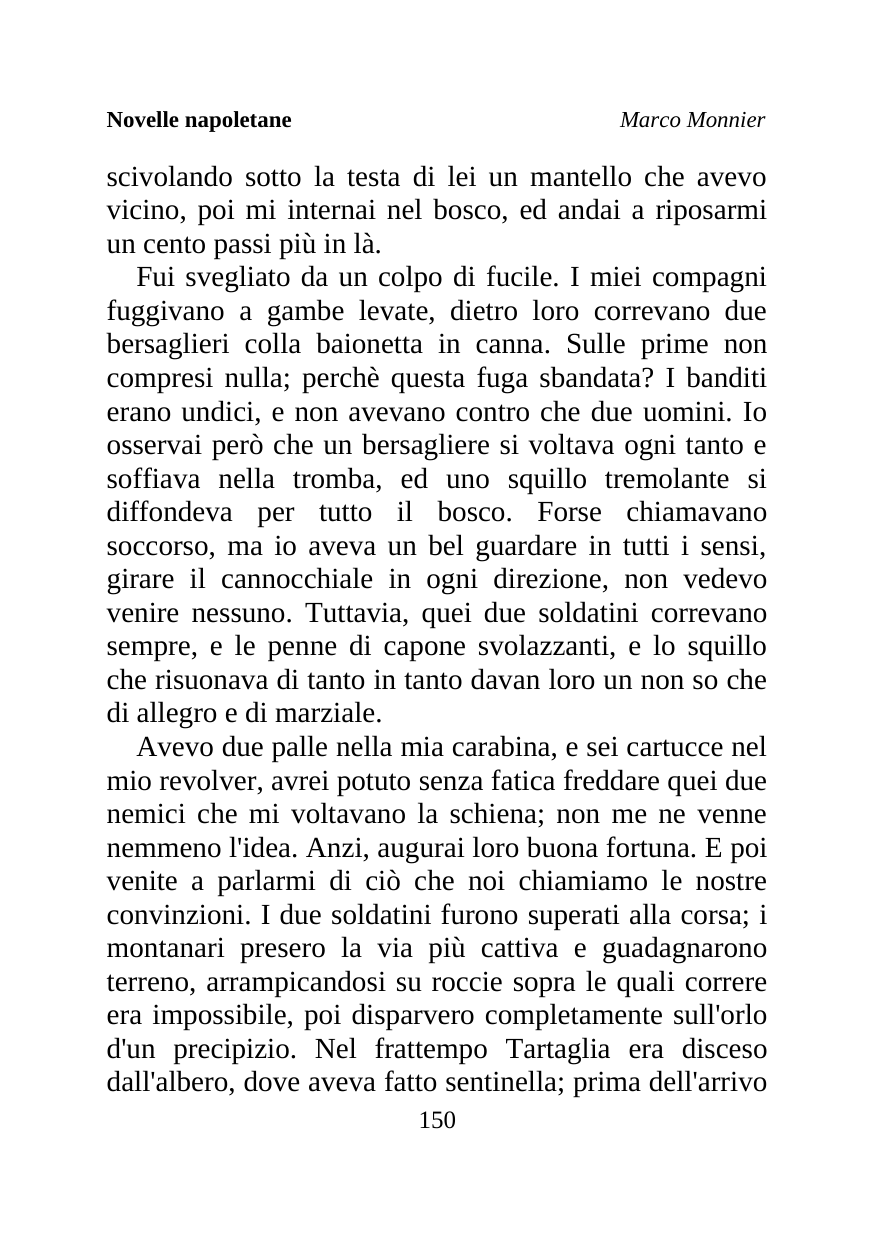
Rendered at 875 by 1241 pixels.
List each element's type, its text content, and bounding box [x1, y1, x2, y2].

text Avevo due palle nella mia carabina, e sei cartucce nel mio revolver, avrei potuto senza fatica freddare quei due nemici che mi voltavano la schiena; non me ne venne nemmeno l'idea. Anzi, augurai loro buona fortuna. E poi venite a parlarmi di ciò che noi chiamiamo le nostre convinzioni. I due soldatini furono superati alla corsa; i montanari presero la via più cattiva e guadagnarono terreno, arrampicandosi su roccie sopra le quali correre era impossibile, poi disparvero completamente sull'orlo d'un precipizio. Nel frattempo Tartaglia era disceso dall'albero, dove aveva fatto sentinella; prima dell'arrivo [106, 729, 768, 1098]
text scivolando sotto la testa di lei un mantello che avevo vicino, poi mi internai nel bosco, ed andai a riposarmi un cento passi più in là. [106, 159, 768, 259]
text Fui svegliato da un colpo di fucile. I miei compagni fuggivano a gambe levate, dietro loro correvano due bersaglieri colla baionetta in canna. Sulle prime non compresi nulla; perchè questa fuga sbandata? I banditi erano undici, e non avevano contro che due uomini. Io osservai però che un bersagliere si voltava ogni tanto e soffiava nella tromba, ed uno squillo tremolante si diffondeva per tutto il bosco. Forse chiamavano soccorso, ma io aveva un bel guardare in tutti i sensi, girare il cannocchiale in ogni direzione, non vedevo venire nessuno. Tuttavia, quei due soldatini correvano sempre, e le penne di capone svolazzanti, e lo squillo che risuonava di tanto in tanto davan loro un non so che di allegro e di marziale. [106, 259, 768, 729]
